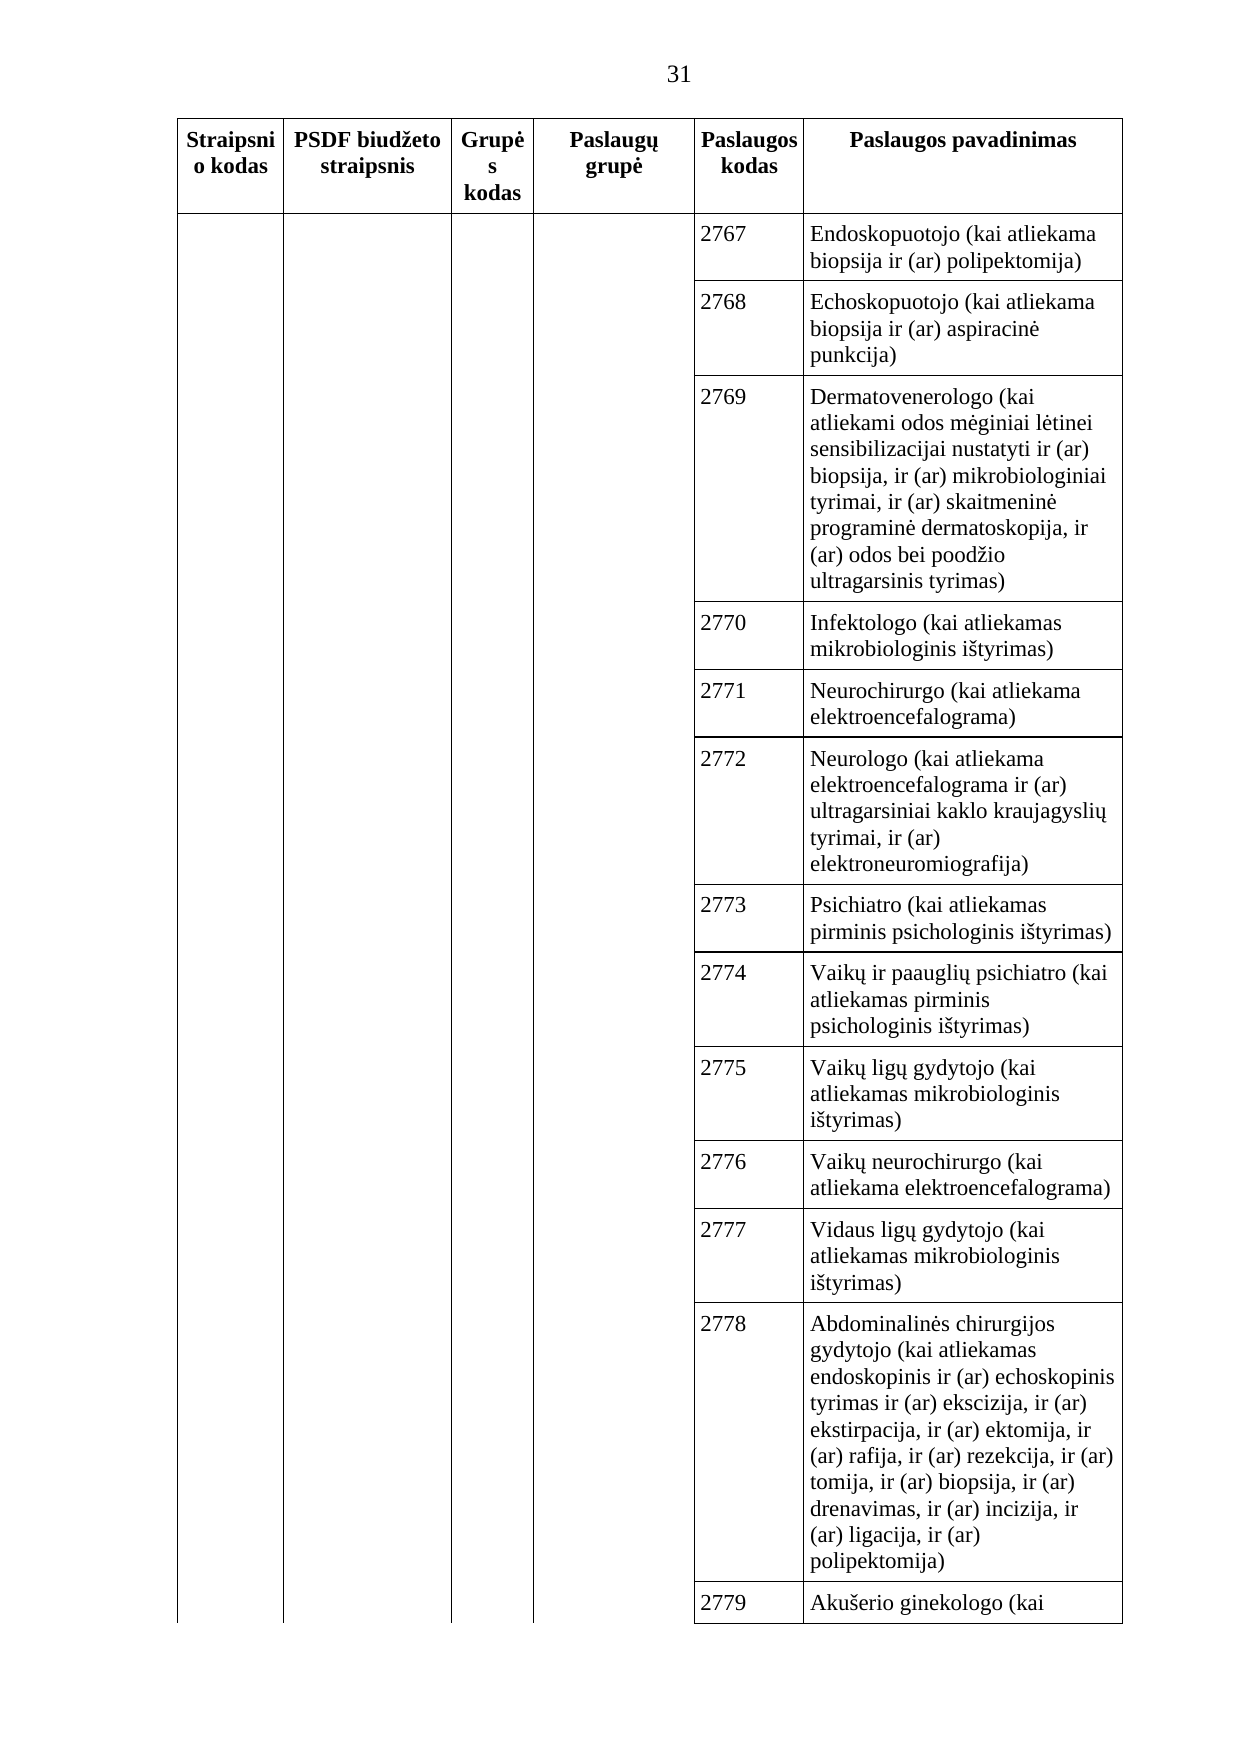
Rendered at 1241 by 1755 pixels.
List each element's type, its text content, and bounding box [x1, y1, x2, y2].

table_cell [284, 280, 451, 374]
table_cell [452, 951, 533, 1046]
table_cell Akušerio ginekologo (kai [804, 1582, 1122, 1622]
table_cell [534, 1302, 694, 1581]
table_cell [452, 1140, 533, 1208]
table_cell [534, 280, 694, 374]
table_cell [534, 1046, 694, 1140]
table_cell [284, 375, 451, 601]
table_cell [534, 1208, 694, 1302]
table_cell Endoskopuotojo (kai atliekama biopsija ir (ar) polipektomija) [804, 214, 1122, 280]
table_cell Vaikų ir paauglių psichiatro (kai atliekamas pirminis psichologinis ištyrimas) [804, 953, 1122, 1046]
table_cell [284, 601, 451, 668]
table_cell [178, 214, 283, 280]
table_cell [534, 214, 694, 280]
table_cell Echoskopuotojo (kai atliekama biopsija ir (ar) aspiracinė punkcija) [804, 281, 1122, 374]
table_header Straipsnio kodas [178, 119, 283, 212]
table_cell Dermatovenerologo (kai atliekami odos mėginiai lėtinei sensibilizacijai nustatyti ir (ar) biopsija, ir (ar) mikrobiologiniai tyrimai, ir (ar) skaitmeninė programinė dermatoskopija, ir (ar) odos bei poodžio ultragarsinis tyrimas) [804, 376, 1122, 601]
table_cell [452, 1581, 533, 1622]
table_cell [452, 669, 533, 736]
table_cell 2773 [695, 885, 803, 951]
table_header Grupės kodas [452, 119, 533, 212]
table_header PSDF biudžeto straipsnis [284, 119, 451, 212]
table_cell [452, 214, 533, 280]
table_cell [534, 1140, 694, 1208]
table_cell Vidaus ligų gydytojo (kai atliekamas mikrobiologinis ištyrimas) [804, 1209, 1122, 1302]
table_cell [178, 1046, 283, 1140]
table_cell [452, 1046, 533, 1140]
table_cell Vaikų neurochirurgo (kai atliekama elektroencefalograma) [804, 1141, 1122, 1208]
table_cell [284, 1581, 451, 1622]
table_cell [534, 884, 694, 951]
table_cell 2776 [695, 1141, 803, 1208]
table_cell 2770 [695, 602, 803, 668]
table_cell [178, 280, 283, 374]
table_cell [452, 884, 533, 951]
table_cell 2777 [695, 1209, 803, 1302]
table_cell [284, 1208, 451, 1302]
table_header Paslaugos pavadinimas [804, 119, 1122, 212]
table_cell [284, 1046, 451, 1140]
table_cell 2775 [695, 1047, 803, 1140]
table_cell [534, 669, 694, 736]
table_cell [534, 1581, 694, 1622]
table_cell Vaikų ligų gydytojo (kai atliekamas mikrobiologinis ištyrimas) [804, 1047, 1122, 1140]
table_cell [284, 951, 451, 1046]
table_cell [284, 214, 451, 280]
table_cell 2779 [695, 1582, 803, 1622]
table_cell [178, 601, 283, 668]
table_cell [284, 736, 451, 883]
table_cell Neurochirurgo (kai atliekama elektroencefalograma) [804, 670, 1122, 736]
table_cell [534, 951, 694, 1046]
table_header Paslaugų grupė [534, 119, 694, 212]
table_cell [178, 1581, 283, 1622]
table_cell 2771 [695, 670, 803, 736]
table_cell [178, 951, 283, 1046]
table_cell Infektologo (kai atliekamas mikrobiologinis ištyrimas) [804, 602, 1122, 668]
table_cell 2768 [695, 281, 803, 374]
table_cell [534, 736, 694, 883]
table_cell [284, 669, 451, 736]
table_cell [178, 736, 283, 883]
table_cell [284, 884, 451, 951]
table_cell [178, 1140, 283, 1208]
table_cell [452, 375, 533, 601]
table_cell [284, 1302, 451, 1581]
table_cell [178, 669, 283, 736]
table_cell [284, 1140, 451, 1208]
table_cell [534, 601, 694, 668]
table_header Paslaugos kodas [695, 119, 803, 212]
table_cell [452, 1208, 533, 1302]
table_cell Neurologo (kai atliekama elektroencefalograma ir (ar) ultragarsiniai kaklo kraujagyslių tyrimai, ir (ar) elektroneuromiografija) [804, 738, 1122, 883]
table_cell 2778 [695, 1303, 803, 1581]
table_cell [178, 884, 283, 951]
table_cell 2769 [695, 376, 803, 601]
table_cell 2772 [695, 738, 803, 883]
table_cell [452, 736, 533, 883]
table_cell [178, 1302, 283, 1581]
table_cell 2774 [695, 953, 803, 1046]
table_cell 2767 [695, 214, 803, 280]
table_cell [452, 280, 533, 374]
table_cell [178, 1208, 283, 1302]
table_cell [178, 375, 283, 601]
table_cell [534, 375, 694, 601]
table_cell [452, 601, 533, 668]
table_cell Psichiatro (kai atliekamas pirminis psichologinis ištyrimas) [804, 885, 1122, 951]
table_cell [452, 1302, 533, 1581]
table_cell Abdominalinės chirurgijos gydytojo (kai atliekamas endoskopinis ir (ar) echoskopinis tyrimas ir (ar) ekscizija, ir (ar) ekstirpacija, ir (ar) ektomija, ir (ar) rafija, ir (ar) rezekcija, ir (ar) tomija, ir (ar) biopsija, ir (ar) drenavimas, ir (ar) incizija, ir (ar) ligacija, ir (ar) polipektomija) [804, 1303, 1122, 1581]
